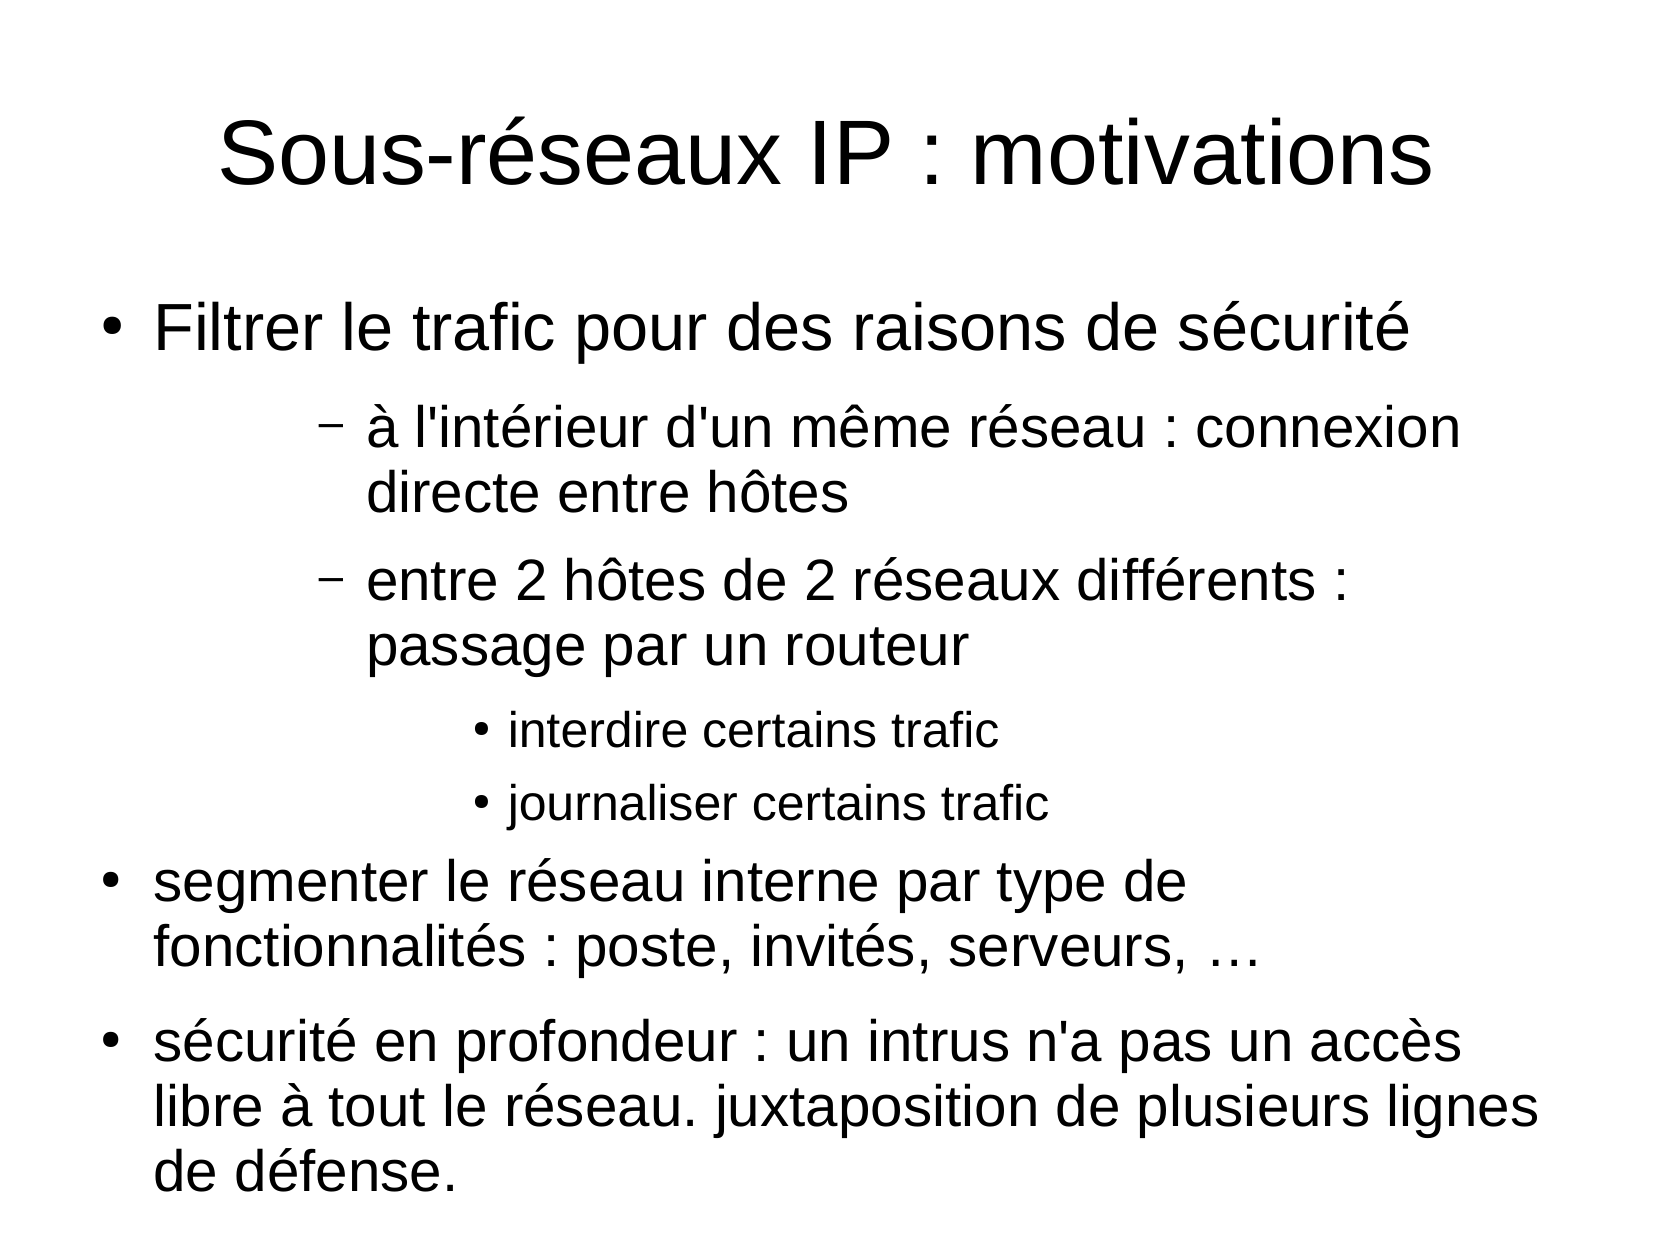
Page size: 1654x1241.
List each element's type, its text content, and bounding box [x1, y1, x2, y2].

list Filtrer le trafic pour des raisons de sécurité à l'intérieur d'un même réseau : connexion directe entre hôtes entre 2 hôtes de 2 réseaux différents : passage par un routeur interdire certains trafic journaliser certains trafic segmenter le réseau interne par type de fonctionnalités : poste, invités, serveurs, … sécurité en profondeur : un intrus n'a pas un accès libre à tout le réseau. juxtaposition de plusieurs lignes de défense. [82, 290, 1571, 1207]
title Sous-réseaux IP : motivations [82, 49, 1571, 257]
